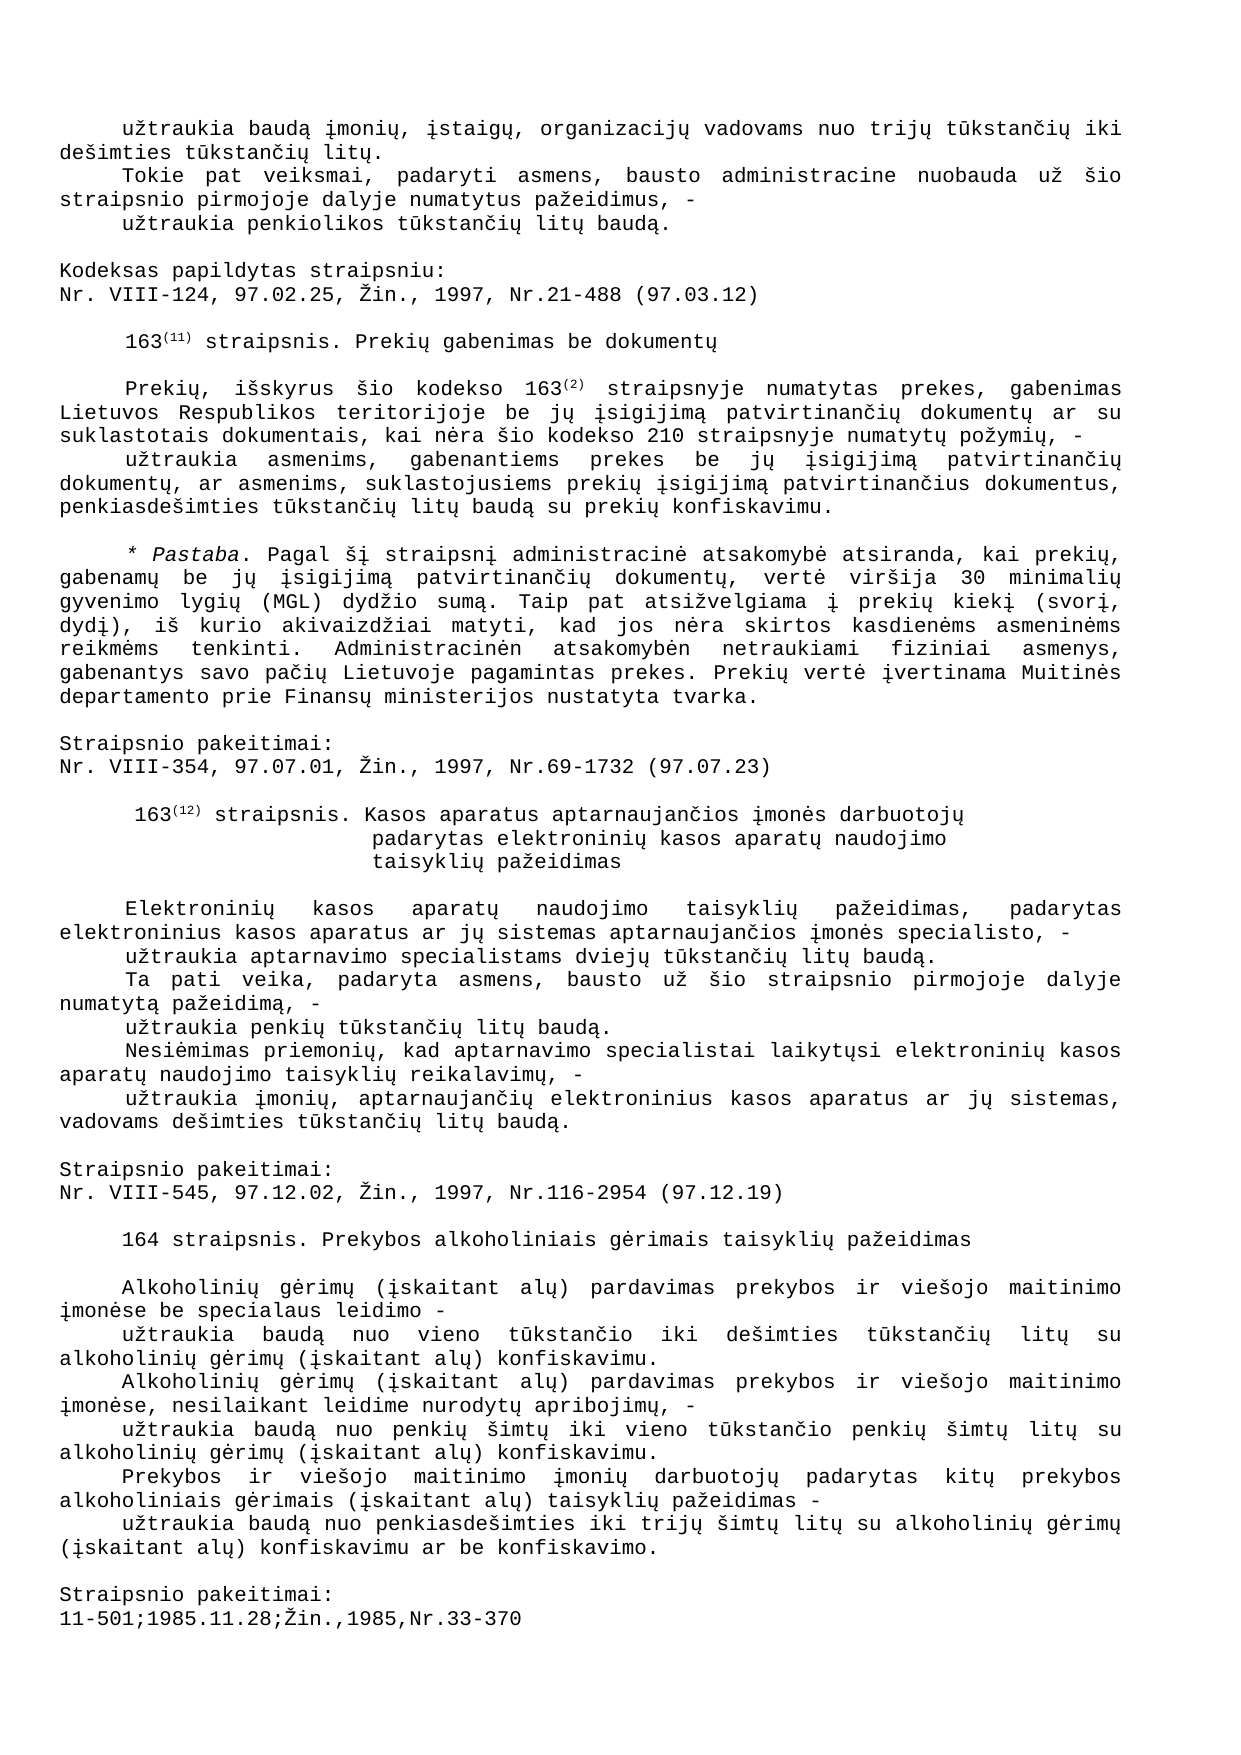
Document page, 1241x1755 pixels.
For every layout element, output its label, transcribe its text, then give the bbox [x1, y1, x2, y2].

text Straipsnio pakeitimai: [59, 1158, 1122, 1182]
text užtraukia baudą nuo penkiasdešimties iki trijų šimtų litų su alkoholinių gėrimų (įskaitant alų) konfiskavimu ar be konfiskavimo. [59, 1513, 1122, 1561]
text užtraukia baudą nuo vieno tūkstančio iki dešimties tūkstančių litų su alkoholinių gėrimų (įskaitant alų) konfiskavimu. [59, 1324, 1122, 1371]
text Nr. VIII-545, 97.12.02, Žin., 1997, Nr.116-2954 (97.12.19) [59, 1182, 1122, 1206]
text Nr. VIII-354, 97.07.01, Žin., 1997, Nr.69-1732 (97.07.23) [59, 757, 1122, 780]
text Straipsnio pakeitimai: [59, 733, 1122, 757]
text taisyklių pažeidimas [134, 851, 1122, 875]
text 163(11) straipsnis. Prekių gabenimas be dokumentų [59, 331, 1122, 354]
text Alkoholinių gėrimų (įskaitant alų) pardavimas prekybos ir viešojo maitinimo įmonėse be specialaus leidimo - [59, 1277, 1122, 1324]
text Prekių, išskyrus šio kodekso 163(2) straipsnyje numatytas prekes, gabenimas Lietuvos Respublikos teritorijoje be jų įsigijimą patvirtinančių dokumentų ar su suklastotais dokumentais, kai nėra šio kodekso 210 straipsnyje numatytų požymių, - [59, 378, 1122, 449]
text * Pastaba. Pagal šį straipsnį administracinė atsakomybė atsiranda, kai prekių, gabenamų be jų įsigijimą patvirtinančių dokumentų, vertė viršija 30 minimalių gyvenimo lygių (MGL) dydžio sumą. Taip pat atsižvelgiama į prekių kiekį (svorį, dydį), iš kurio akivaizdžiai matyti, kad jos nėra skirtos kasdienėms asmeninėms reikmėms tenkinti. Administracinėn atsakomybėn netraukiami fiziniai asmenys, gabenantys savo pačių Lietuvoje pagamintas prekes. Prekių vertė įvertinama Muitinės departamento prie Finansų ministerijos nustatyta tvarka. [59, 544, 1122, 709]
text Tokie pat veiksmai, padaryti asmens, bausto administracine nuobauda už šio straipsnio pirmojoje dalyje numatytus pažeidimus, - [59, 165, 1122, 213]
text padarytas elektroninių kasos aparatų naudojimo [134, 827, 1122, 851]
text Kodeksas papildytas straipsniu: [59, 260, 1122, 284]
text užtraukia asmenims, gabenantiems prekes be jų įsigijimą patvirtinančių dokumentų, ar asmenims, suklastojusiems prekių įsigijimą patvirtinančius dokumentus, penkiasdešimties tūkstančių litų baudą su prekių konfiskavimu. [59, 449, 1122, 520]
text užtraukia penkiolikos tūkstančių litų baudą. [59, 213, 1122, 236]
text 163(12) straipsnis. Kasos aparatus aptarnaujančios įmonės darbuotojų [134, 804, 1122, 827]
text užtraukia baudą įmonių, įstaigų, organizacijų vadovams nuo trijų tūkstančių iki dešimties tūkstančių litų. [59, 118, 1122, 165]
text Alkoholinių gėrimų (įskaitant alų) pardavimas prekybos ir viešojo maitinimo įmonėse, nesilaikant leidime nurodytų apribojimų, - [59, 1371, 1122, 1419]
text Elektroninių kasos aparatų naudojimo taisyklių pažeidimas, padarytas elektroninius kasos aparatus ar jų sistemas aptarnaujančios įmonės specialisto, - [59, 898, 1122, 946]
text Straipsnio pakeitimai: [59, 1584, 1122, 1608]
text 11-501;1985.11.28;Žin.,1985,Nr.33-370 [59, 1608, 1122, 1631]
text 164 straipsnis. Prekybos alkoholiniais gėrimais taisyklių pažeidimas [59, 1229, 1122, 1253]
text Prekybos ir viešojo maitinimo įmonių darbuotojų padarytas kitų prekybos alkoholiniais gėrimais (įskaitant alų) taisyklių pažeidimas - [59, 1466, 1122, 1513]
text užtraukia penkių tūkstančių litų baudą. [59, 1017, 1122, 1040]
text Nesiėmimas priemonių, kad aptarnavimo specialistai laikytųsi elektroninių kasos aparatų naudojimo taisyklių reikalavimų, - [59, 1040, 1122, 1088]
text užtraukia aptarnavimo specialistams dviejų tūkstančių litų baudą. [59, 946, 1122, 969]
text užtraukia baudą nuo penkių šimtų iki vieno tūkstančio penkių šimtų litų su alkoholinių gėrimų (įskaitant alų) konfiskavimu. [59, 1419, 1122, 1466]
text Nr. VIII-124, 97.02.25, Žin., 1997, Nr.21-488 (97.03.12) [59, 284, 1122, 307]
text Ta pati veika, padaryta asmens, bausto už šio straipsnio pirmojoje dalyje numatytą pažeidimą, - [59, 969, 1122, 1017]
text užtraukia įmonių, aptarnaujančių elektroninius kasos aparatus ar jų sistemas, vadovams dešimties tūkstančių litų baudą. [59, 1088, 1122, 1135]
